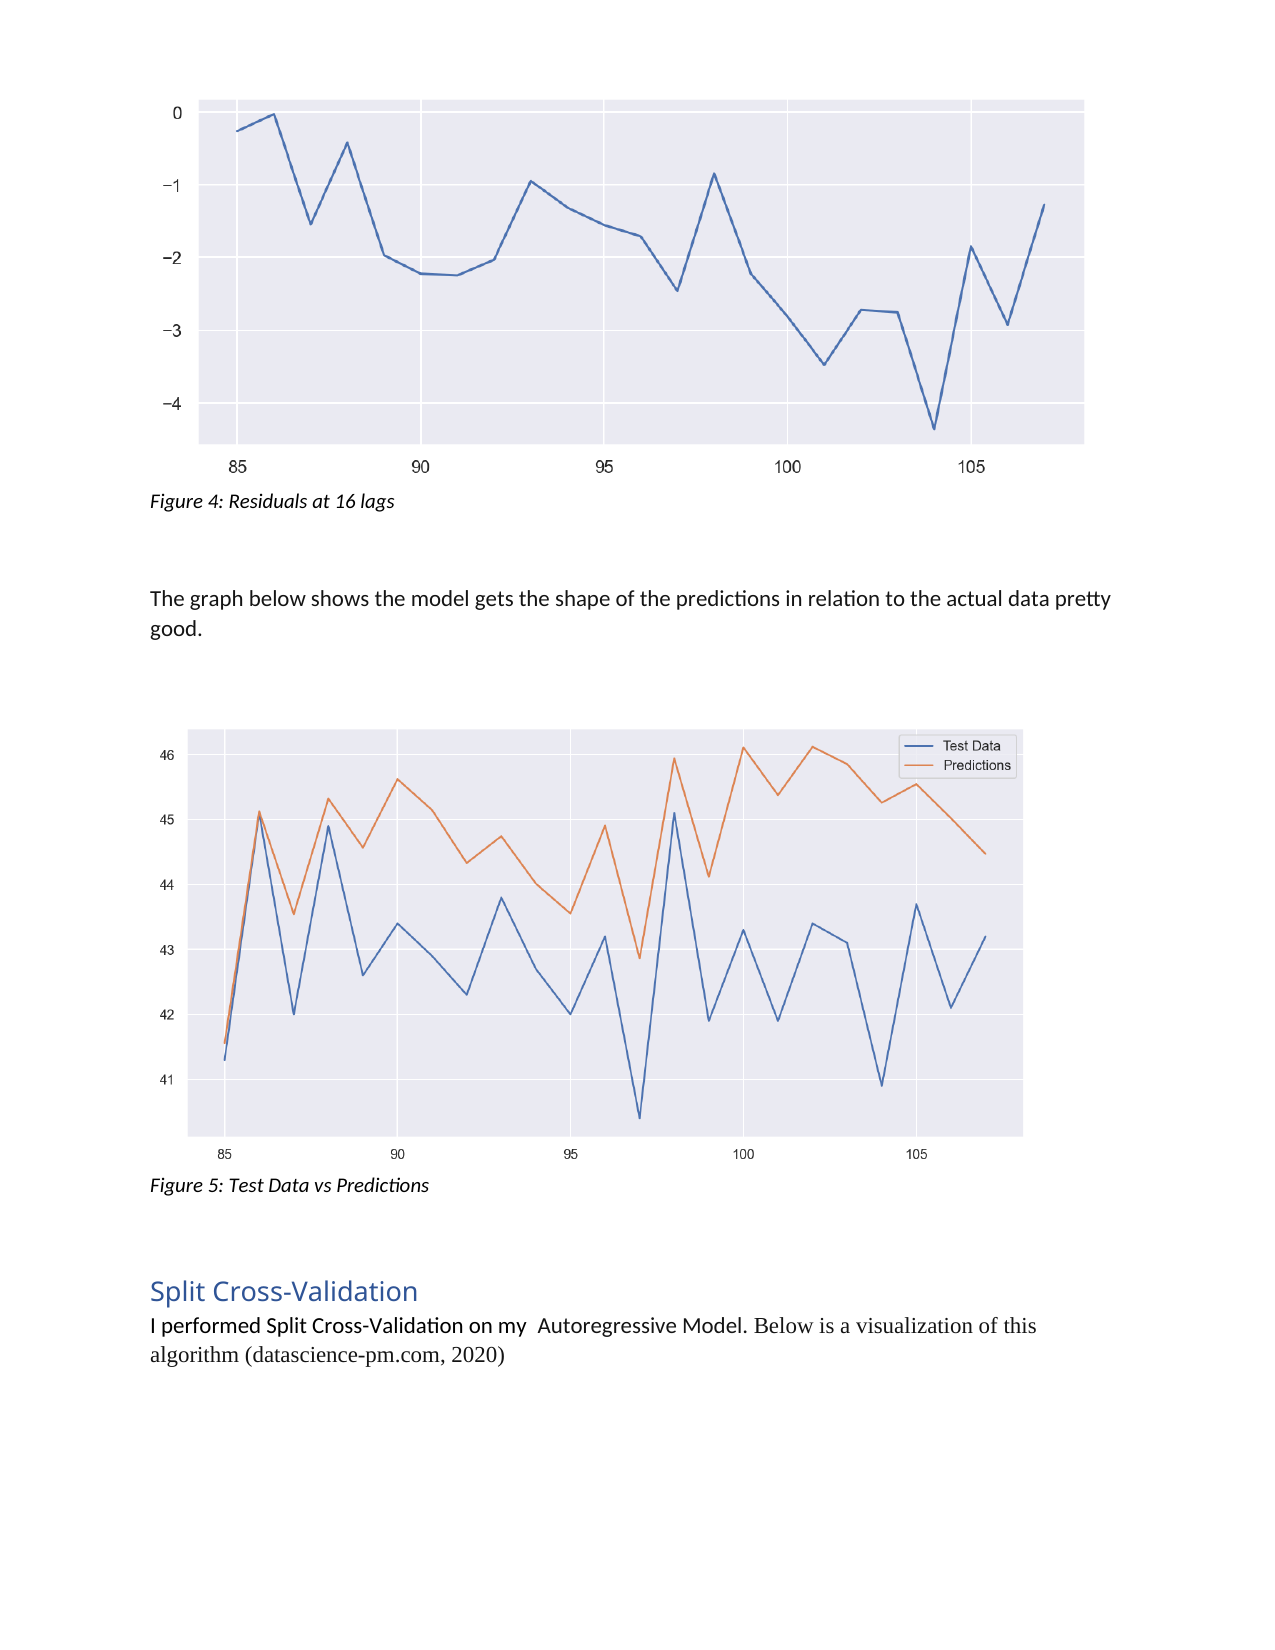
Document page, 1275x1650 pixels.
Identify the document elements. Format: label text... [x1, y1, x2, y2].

text Figure 4: Residuals at 16 lags [150, 487, 1094, 514]
picture [150, 720, 1032, 1170]
subtitle Split Cross-Validation [150, 1272, 1125, 1309]
text The graph below shows the model gets the shape of the predictions in relation to the actual data pretty good. [150, 584, 1125, 642]
text I performed Split Cross-Validation on my Autoregressive Model. Below is a visualization of this algorithm (datascience-pm.com, 2020) [150, 1312, 1125, 1368]
text Figure 5: Test Data vs Predictions [150, 1170, 1031, 1197]
picture [150, 87, 1095, 487]
